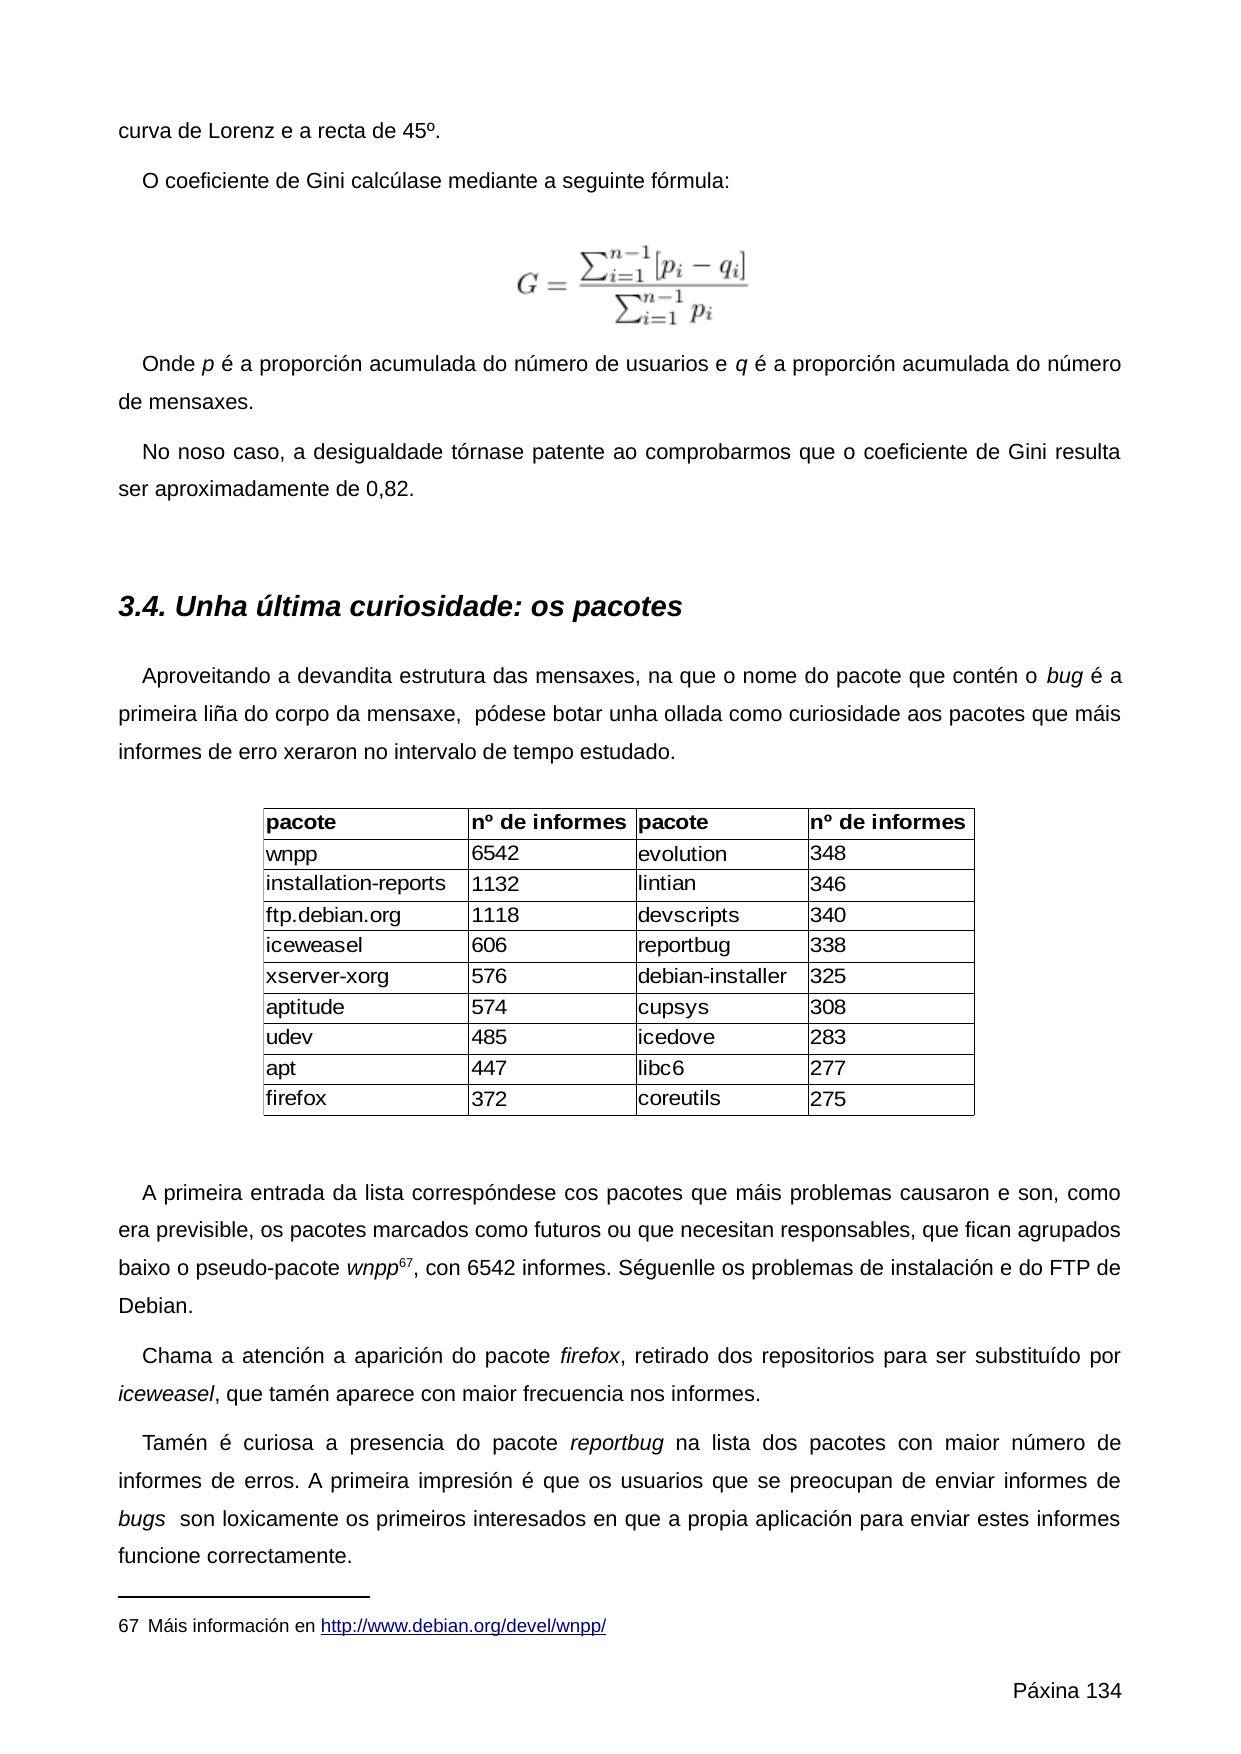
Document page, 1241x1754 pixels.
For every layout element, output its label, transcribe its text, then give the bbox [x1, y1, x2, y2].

picture [490, 221, 787, 339]
text Onde p é a proporción acumulada do número de usuarios e q é a proporción acumulada do número de mensaxes. [118, 339, 1122, 414]
text Chama a atención a aparición do pacote firefox, retirado dos repositorios para ser substituído por iceweasel, que tamén aparece con maior frecuencia nos informes. [118, 1343, 1122, 1406]
text Tamén é curiosa a presencia do pacote reportbug na lista dos pacotes con maior número de informes de erros. A primeira impresión é que os usuarios que se preocupan de enviar informes de bugs son loxicamente os primeiros interesados en que a propia aplicación para enviar estes informes funcione correctamente. [118, 1430, 1122, 1569]
text O coeficiente de Gini calcúlase mediante a seguinte fórmula: [118, 168, 1122, 193]
text A primeira entrada da lista correspóndese cos pacotes que máis problemas causaron e son, como era previsible, os pacotes marcados como futuros ou que necesitan responsables, que fican agrupados baixo o pseudo-pacote wnpp, con 6542 informes. Séguenlle os problemas de instalación e do FTP de Debian. [118, 1179, 1122, 1318]
text No noso caso, a desigualdade tórnase patente ao comprobarmos que o coeficiente de Gini resulta ser aproximadamente de 0,82. [118, 438, 1122, 502]
text curva de Lorenz e a recta de 45º. [118, 118, 1122, 143]
text Aproveitando a devandita estrutura das mensaxes, na que o nome do pacote que contén o bug é a primeira liña do corpo da mensaxe, pódese botar unha ollada como curiosidade aos pacotes que máis informes de erro xeraron no intervalo de tempo estudado. [118, 663, 1122, 764]
text Máis información en http://www.debian.org/devel/wnpp/ [118, 1615, 1122, 1636]
subtitle 3.4. Unha última curiosidade: os pacotes [118, 589, 1122, 622]
